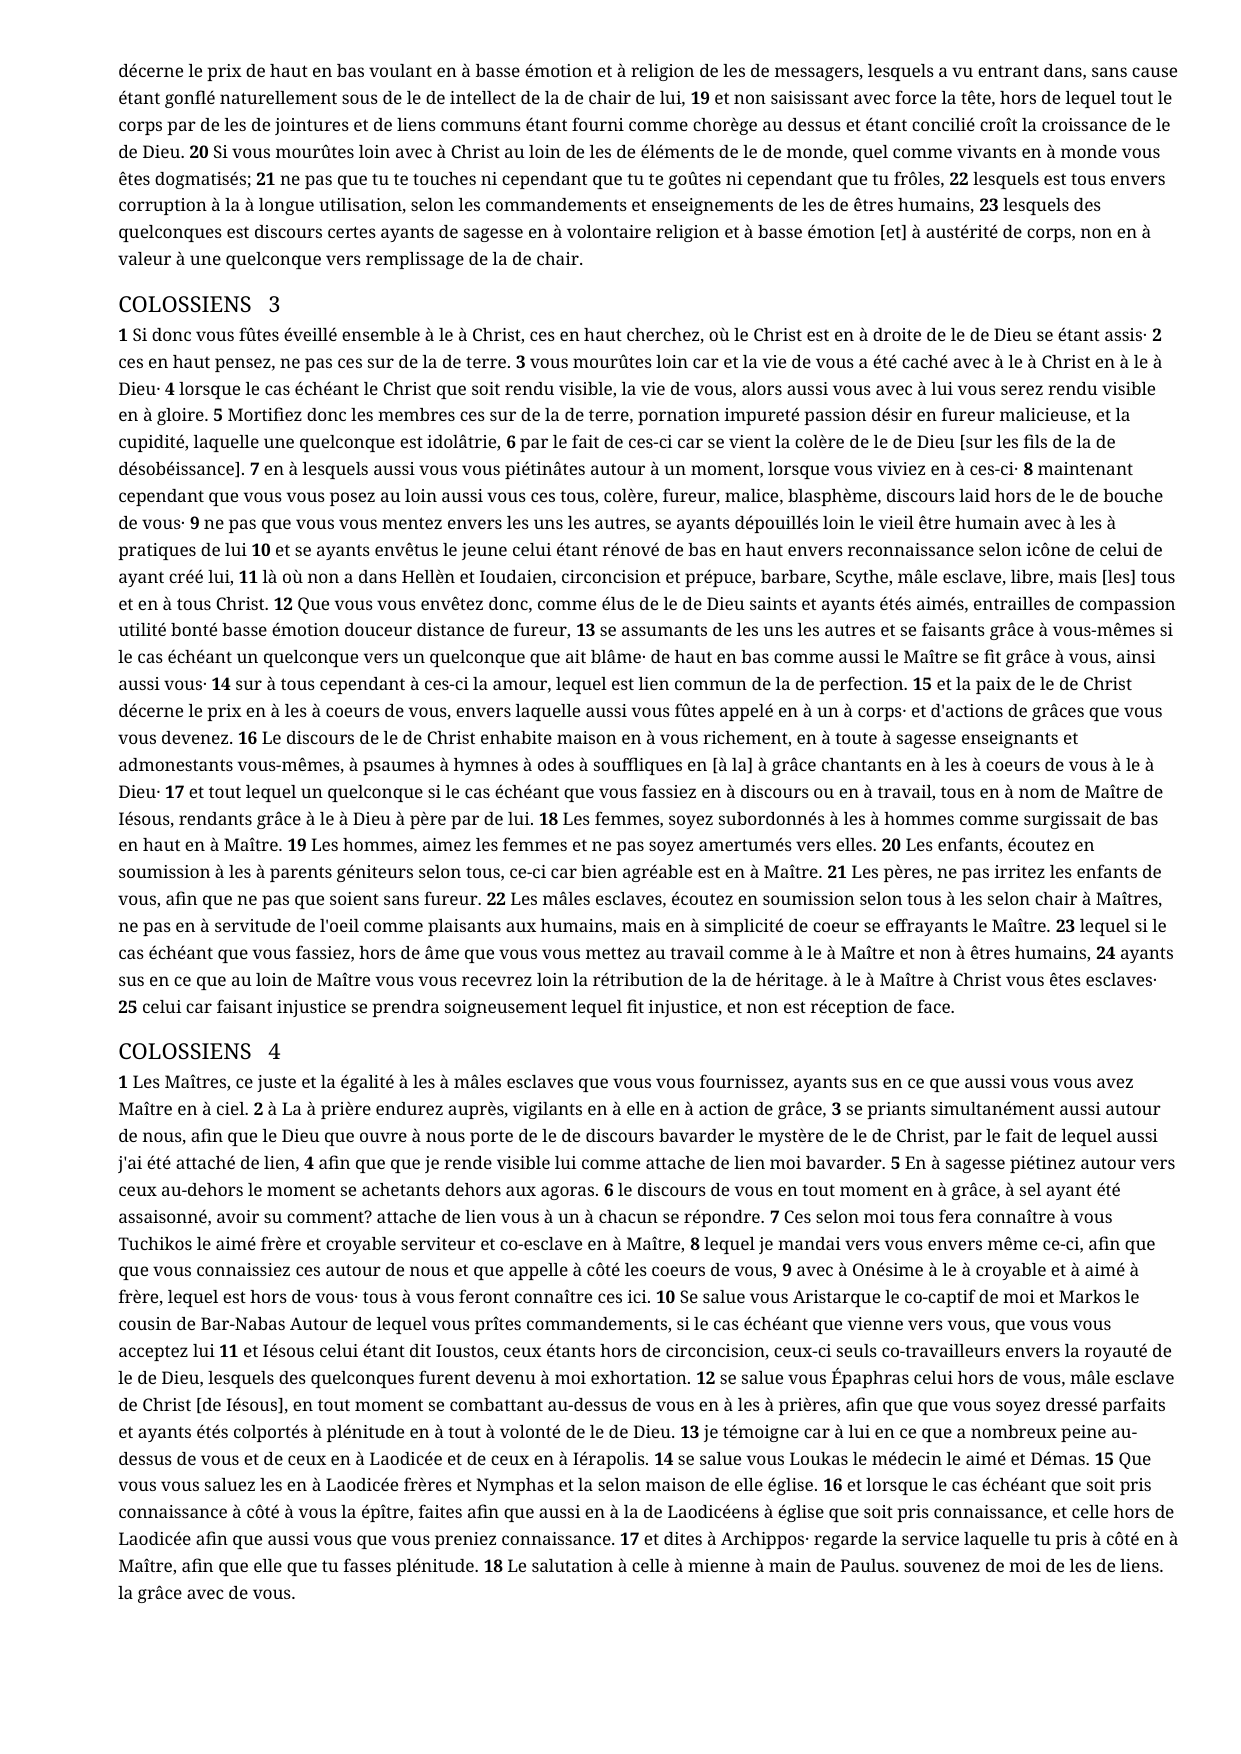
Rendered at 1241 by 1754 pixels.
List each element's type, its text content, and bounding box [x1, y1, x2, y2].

text décerne le prix de haut en bas voulant en à basse émotion et à religion de les de messagers, lesquels a vu entrant dans, sans cause étant gonflé naturellement sous de le de intellect de la de chair de lui, 19 et non saisissant avec force la tête, hors de lequel tout le corps par de les de jointures et de liens communs étant fourni comme chorège au dessus et étant concilié croît la croissance de le de Dieu. 20 Si vous mourûtes loin avec à Christ au loin de les de éléments de le de monde, quel comme vivants en à monde vous êtes dogmatisés; 21 ne pas que tu te touches ni cependant que tu te goûtes ni cependant que tu frôles, 22 lesquels est tous envers corruption à la à longue utilisation, selon les commandements et enseignements de les de êtres humains, 23 lesquels des quelconques est discours certes ayants de sagesse en à volontaire religion et à basse émotion [et] à austérité de corps, non en à valeur à une quelconque vers remplissage de la de chair. [118, 59, 1181, 271]
text COLOSSIENS 4 [118, 1036, 1181, 1066]
text 1 Les Maîtres, ce juste et la égalité à les à mâles esclaves que vous vous fournissez, ayants sus en ce que aussi vous vous avez Maître en à ciel. 2 à La à prière endurez auprès, vigilants en à elle en à action de grâce, 3 se priants simultanément aussi autour de nous, afin que le Dieu que ouvre à nous porte de le de discours bavarder le mystère de le de Christ, par le fait de lequel aussi j'ai été attaché de lien, 4 afin que que je rende visible lui comme attache de lien moi bavarder. 5 En à sagesse piétinez autour vers ceux au-dehors le moment se achetants dehors aux agoras. 6 le discours de vous en tout moment en à grâce, à sel ayant été assaisonné, avoir su comment? attache de lien vous à un à chacun se répondre. 7 Ces selon moi tous fera connaître à vous Tuchikos le aimé frère et croyable serviteur et co-esclave en à Maître, 8 lequel je mandai vers vous envers même ce-ci, afin que que vous connaissiez ces autour de nous et que appelle à côté les coeurs de vous, 9 avec à Onésime à le à croyable et à aimé à frère, lequel est hors de vous· tous à vous feront connaître ces ici. 10 Se salue vous Aristarque le co-captif de moi et Markos le cousin de Bar-Nabas Autour de lequel vous prîtes commandements, si le cas échéant que vienne vers vous, que vous vous acceptez lui 11 et Iésous celui étant dit Ioustos, ceux étants hors de circoncision, ceux-ci seuls co-travailleurs envers la royauté de le de Dieu, lesquels des quelconques furent devenu à moi exhortation. 12 se salue vous Épaphras celui hors de vous, mâle esclave de Christ [de Iésous], en tout moment se combattant au-dessus de vous en à les à prières, afin que que vous soyez dressé parfaits et ayants étés colportés à plénitude en à tout à volonté de le de Dieu. 13 je témoigne car à lui en ce que a nombreux peine au-dessus de vous et de ceux en à Laodicée et de ceux en à Iérapolis. 14 se salue vous Loukas le médecin le aimé et Démas. 15 Que vous vous saluez les en à Laodicée frères et Nymphas et la selon maison de elle église. 16 et lorsque le cas échéant que soit pris connaissance à côté à vous la épître, faites afin que aussi en à la de Laodicéens à église que soit pris connaissance, et celle hors de Laodicée afin que aussi vous que vous preniez connaissance. 17 et dites à Archippos· regarde la service laquelle tu pris à côté en à Maître, afin que elle que tu fasses plénitude. 18 Le salutation à celle à mienne à main de Paulus. souvenez de moi de les de liens. la grâce avec de vous. [118, 1070, 1181, 1604]
text 1 Si donc vous fûtes éveillé ensemble à le à Christ, ces en haut cherchez, où le Christ est en à droite de le de Dieu se étant assis· 2 ces en haut pensez, ne pas ces sur de la de terre. 3 vous mourûtes loin car et la vie de vous a été caché avec à le à Christ en à le à Dieu· 4 lorsque le cas échéant le Christ que soit rendu visible, la vie de vous, alors aussi vous avec à lui vous serez rendu visible en à gloire. 5 Mortifiez donc les membres ces sur de la de terre, pornation impureté passion désir en fureur malicieuse, et la cupidité, laquelle une quelconque est idolâtrie, 6 par le fait de ces-ci car se vient la colère de le de Dieu [sur les fils de la de désobéissance]. 7 en à lesquels aussi vous vous piétinâtes autour à un moment, lorsque vous viviez en à ces-ci· 8 maintenant cependant que vous vous posez au loin aussi vous ces tous, colère, fureur, malice, blasphème, discours laid hors de le de bouche de vous· 9 ne pas que vous vous mentez envers les uns les autres, se ayants dépouillés loin le vieil être humain avec à les à pratiques de lui 10 et se ayants envêtus le jeune celui étant rénové de bas en haut envers reconnaissance selon icône de celui de ayant créé lui, 11 là où non a dans Hellèn et Ioudaien, circoncision et prépuce, barbare, Scythe, mâle esclave, libre, mais [les] tous et en à tous Christ. 12 Que vous vous envêtez donc, comme élus de le de Dieu saints et ayants étés aimés, entrailles de compassion utilité bonté basse émotion douceur distance de fureur, 13 se assumants de les uns les autres et se faisants grâce à vous-mêmes si le cas échéant un quelconque vers un quelconque que ait blâme· de haut en bas comme aussi le Maître se fit grâce à vous, ainsi aussi vous· 14 sur à tous cependant à ces-ci la amour, lequel est lien commun de la de perfection. 15 et la paix de le de Christ décerne le prix en à les à coeurs de vous, envers laquelle aussi vous fûtes appelé en à un à corps· et d'actions de grâces que vous vous devenez. 16 Le discours de le de Christ enhabite maison en à vous richement, en à toute à sagesse enseignants et admonestants vous-mêmes, à psaumes à hymnes à odes à souffliques en [à la] à grâce chantants en à les à coeurs de vous à le à Dieu· 17 et tout lequel un quelconque si le cas échéant que vous fassiez en à discours ou en à travail, tous en à nom de Maître de Iésous, rendants grâce à le à Dieu à père par de lui. 18 Les femmes, soyez subordonnés à les à hommes comme surgissait de bas en haut en à Maître. 19 Les hommes, aimez les femmes et ne pas soyez amertumés vers elles. 20 Les enfants, écoutez en soumission à les à parents géniteurs selon tous, ce-ci car bien agréable est en à Maître. 21 Les pères, ne pas irritez les enfants de vous, afin que ne pas que soient sans fureur. 22 Les mâles esclaves, écoutez en soumission selon tous à les selon chair à Maîtres, ne pas en à servitude de l'oeil comme plaisants aux humains, mais en à simplicité de coeur se effrayants le Maître. 23 lequel si le cas échéant que vous fassiez, hors de âme que vous vous mettez au travail comme à le à Maître et non à êtres humains, 24 ayants sus en ce que au loin de Maître vous vous recevrez loin la rétribution de la de héritage. à le à Maître à Christ vous êtes esclaves· 25 celui car faisant injustice se prendra soigneusement lequel fit injustice, et non est réception de face. [118, 323, 1181, 1018]
text COLOSSIENS 3 [118, 289, 1181, 318]
